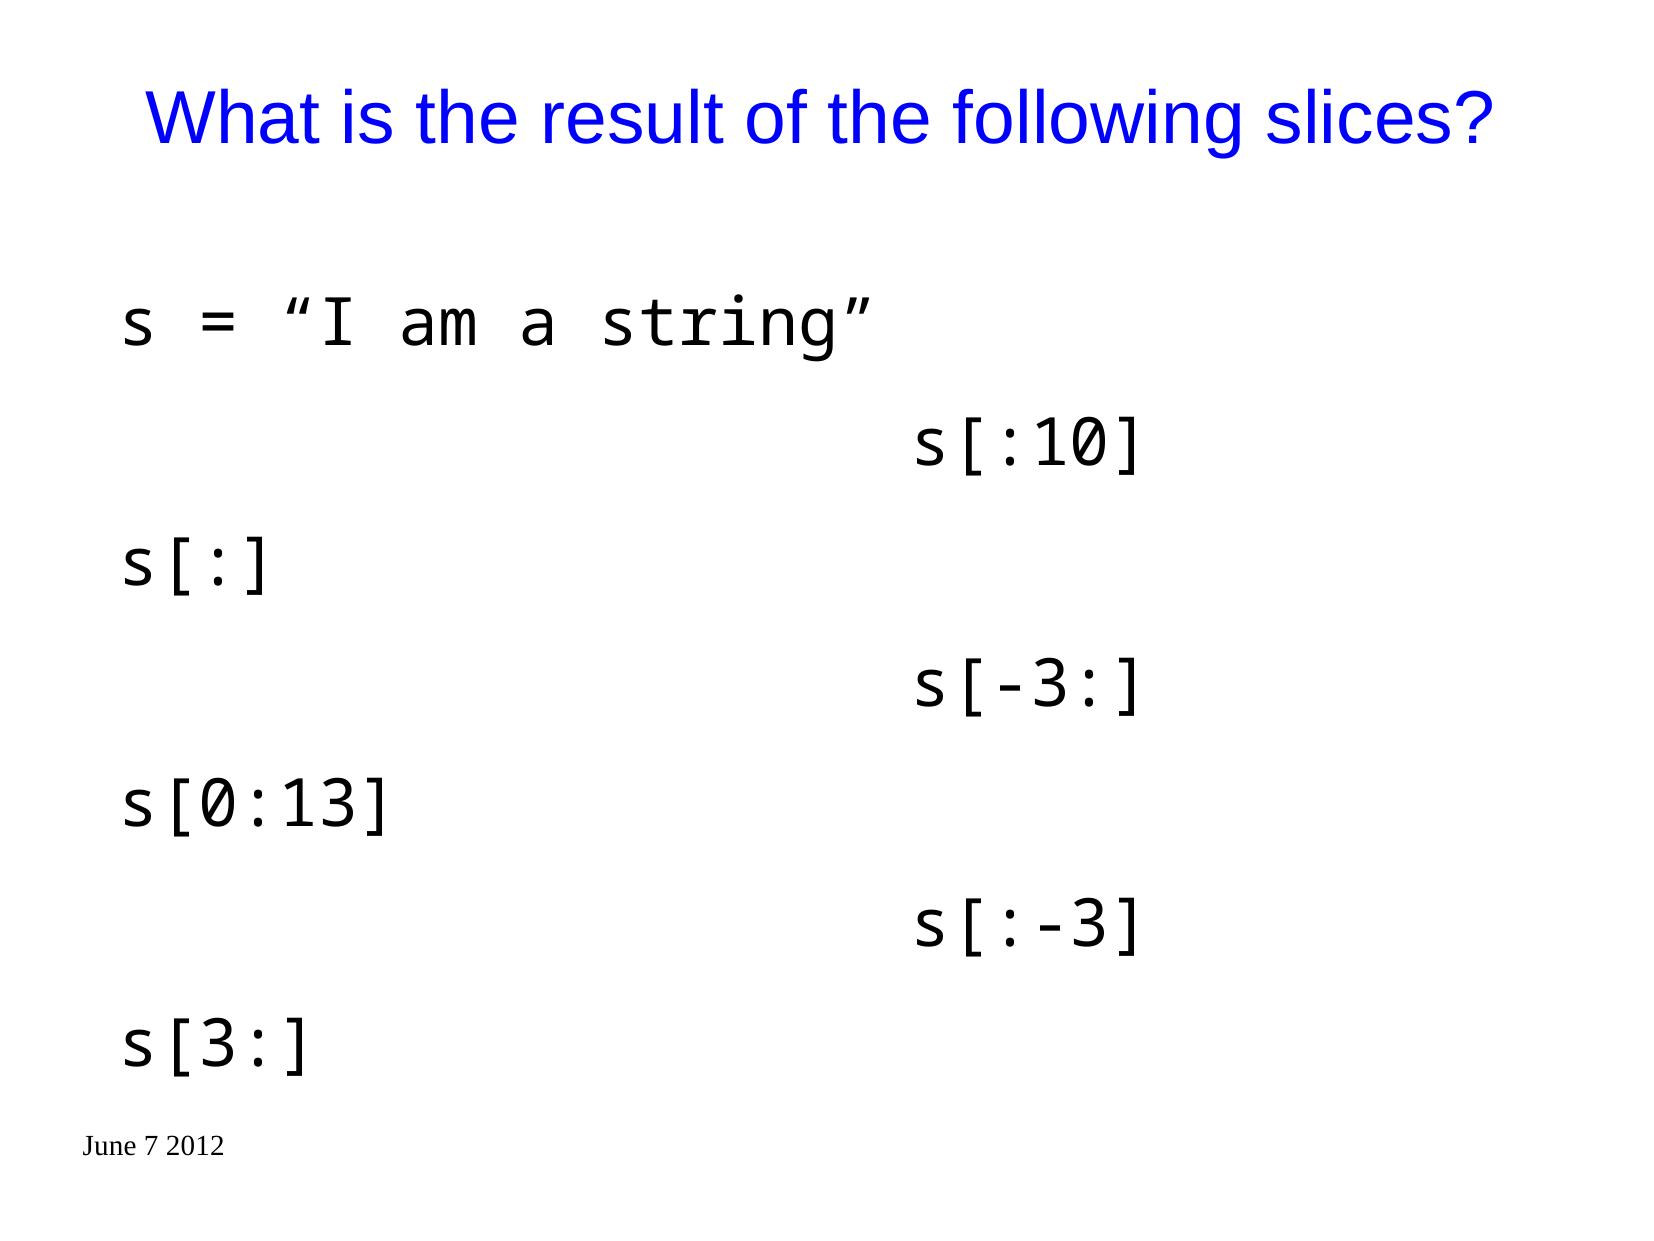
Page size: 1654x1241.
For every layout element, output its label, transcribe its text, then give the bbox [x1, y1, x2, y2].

title What is the result of the following slices? [76, 58, 1565, 178]
list s[:10] s[-3:] s[:-3] [839, 274, 1566, 1093]
list s = “I am a string” s[:] s[0:13] s[3:] [47, 274, 839, 1093]
